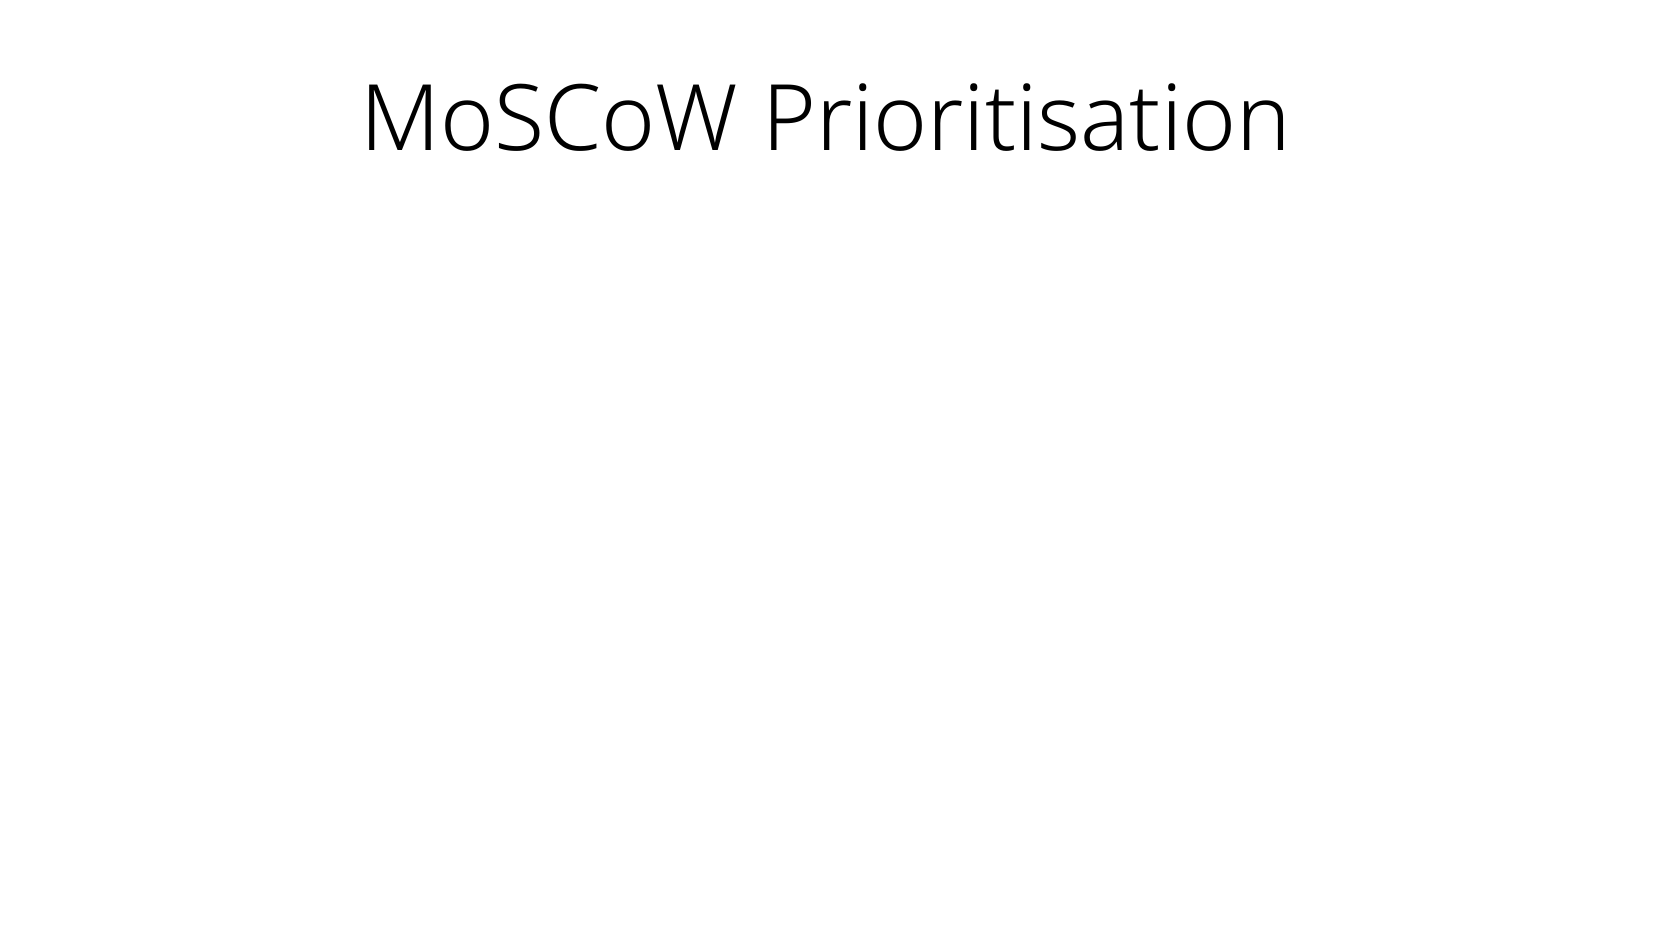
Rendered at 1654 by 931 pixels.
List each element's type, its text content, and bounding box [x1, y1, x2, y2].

title MoSCoW Prioritisation [82, 37, 1571, 193]
